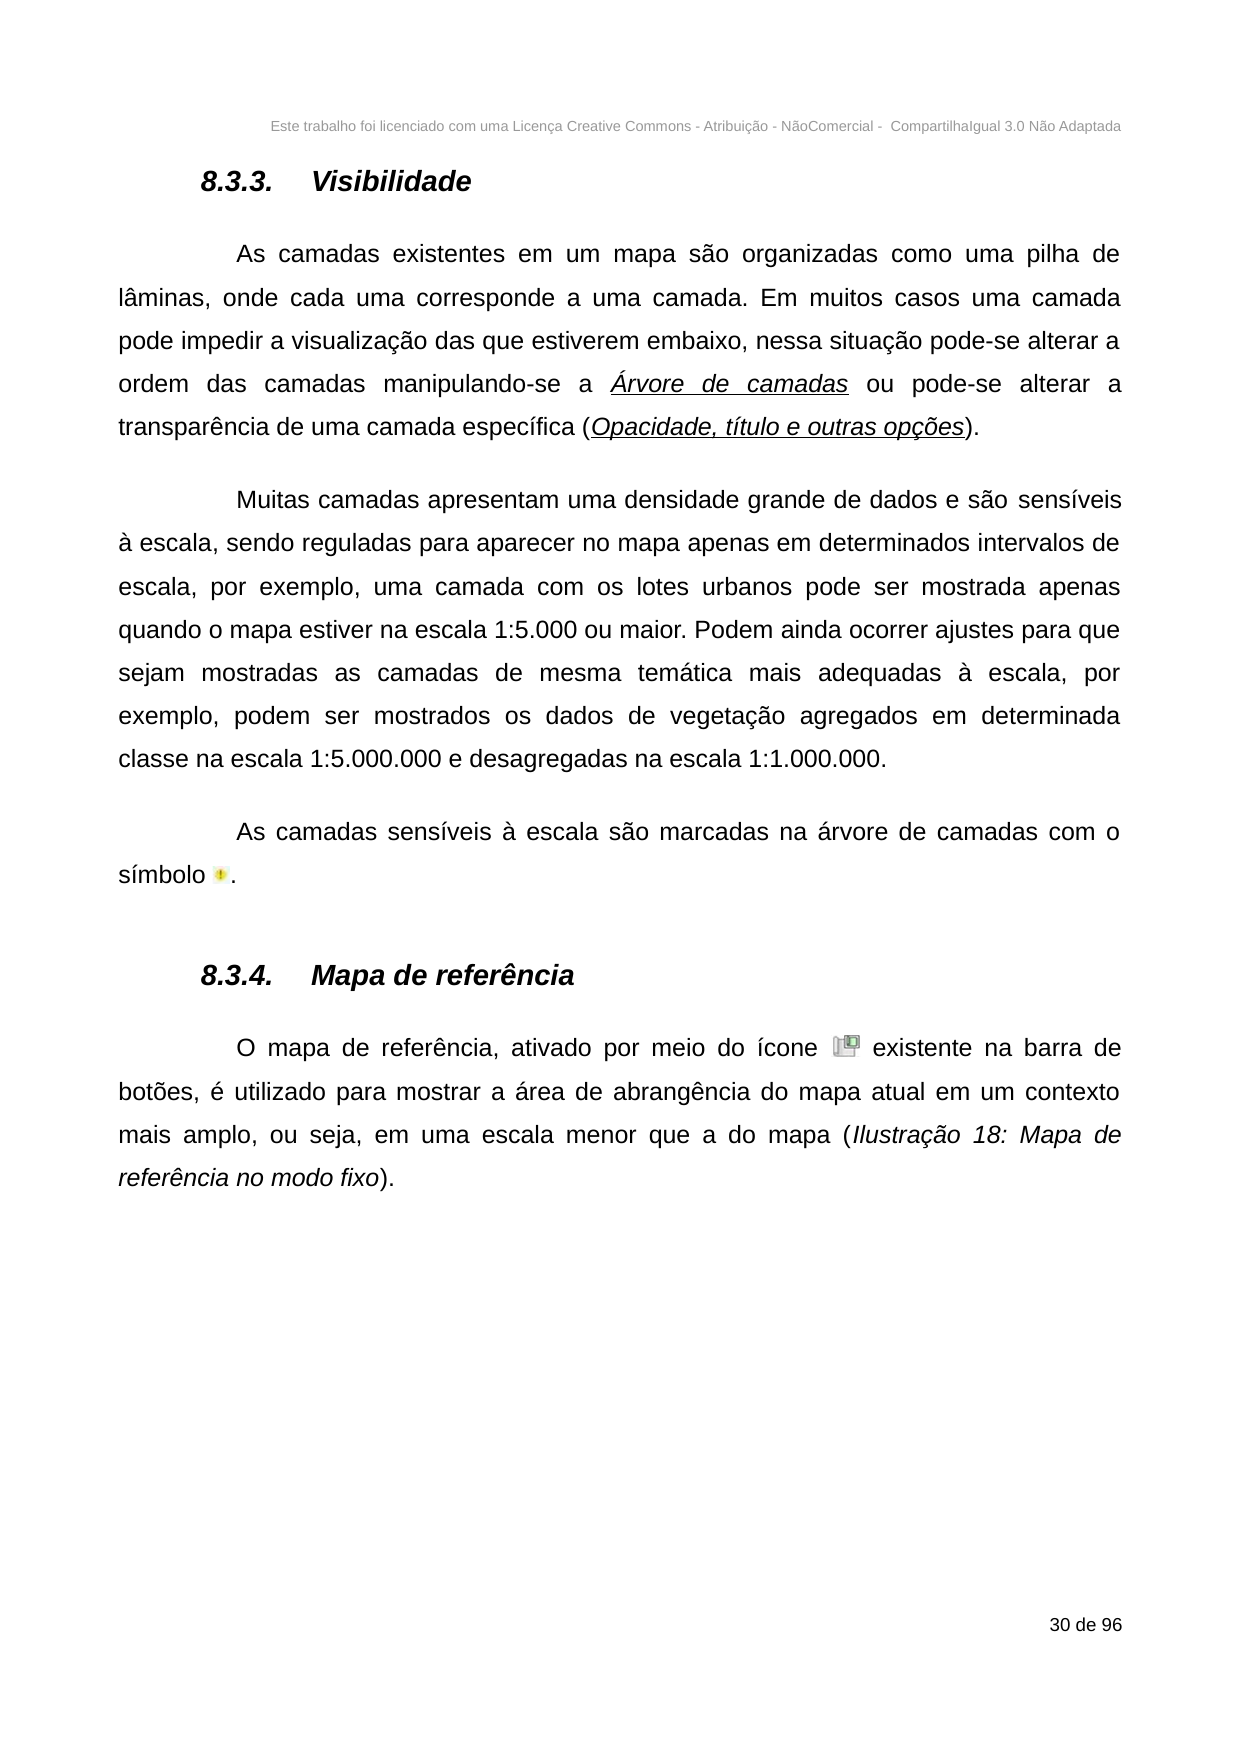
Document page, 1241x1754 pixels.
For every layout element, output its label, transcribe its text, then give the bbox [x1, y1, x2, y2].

text As camadas sensíveis à escala são marcadas na árvore de camadas com o símbolo . [118, 817, 1122, 889]
subtitle Visibilidade [163, 164, 1122, 198]
text O mapa de referência, ativado por meio do ícone existente na barra de botões, é utilizado para mostrar a área de abrangência do mapa atual em um contexto mais amplo, ou seja, em uma escala menor que a do mapa (Ilustração 18: Mapa de referência no modo fixo). [118, 1033, 1122, 1192]
text Muitas camadas apresentam uma densidade grande de dados e são sensíveis à escala, sendo reguladas para aparecer no mapa apenas em determinados intervalos de escala, por exemplo, uma camada com os lotes urbanos pode ser mostrada apenas quando o mapa estiver na escala 1:5.000 ou maior. Podem ainda ocorrer ajustes para que sejam mostradas as camadas de mesma temática mais adequadas à escala, por exemplo, podem ser mostrados os dados de vegetação agregados em determinada classe na escala 1:5.000.000 e desagregadas na escala 1:1.000.000. [118, 485, 1122, 773]
text As camadas existentes em um mapa são organizadas como uma pilha de lâminas, onde cada uma corresponde a uma camada. Em muitos casos uma camada pode impedir a visualização das que estiverem embaixo, nessa situação pode-se alterar a ordem das camadas manipulando-se a Árvore de camadas ou pode-se alterar a transparência de uma camada específica (Opacidade, título e outras opções). [118, 239, 1122, 441]
subtitle Mapa de referência [163, 958, 1122, 992]
picture [212, 866, 230, 884]
picture [831, 1035, 861, 1057]
